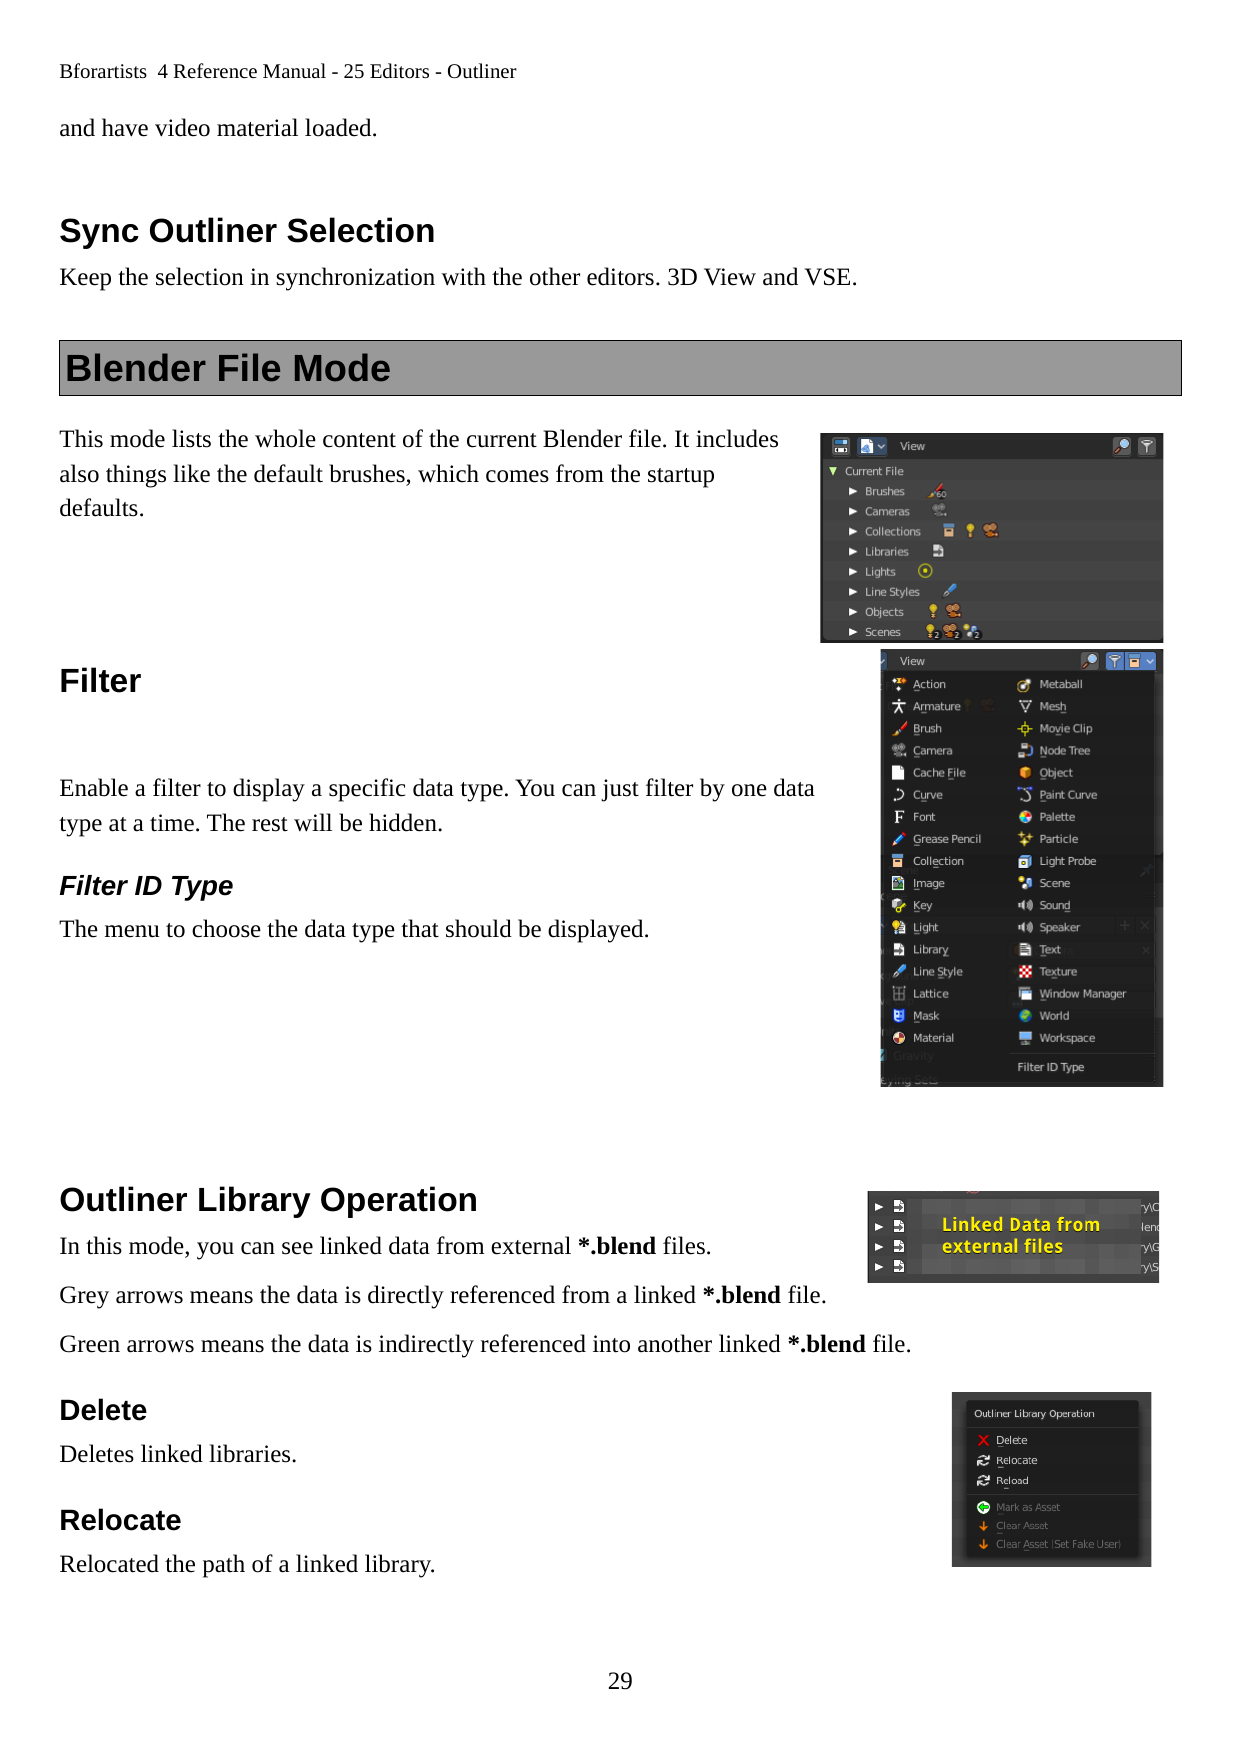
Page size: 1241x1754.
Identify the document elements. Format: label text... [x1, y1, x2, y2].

picture [867, 1191, 1160, 1283]
text Green arrows means the data is indirectly referenced into another linked *.blend file. [59, 1329, 1181, 1358]
subtitle [1152, 1393, 1181, 1426]
text Grey arrows means the data is directly referenced from a linked *.blend file. [59, 1280, 1181, 1309]
subtitle Sync Outliner Selection [59, 211, 1181, 250]
subtitle Filter [59, 661, 880, 700]
text Keep the selection in synchronization with the other editors. 3D View and VSE. [59, 262, 1181, 291]
table_header Blender File Mode [60, 341, 1181, 395]
subtitle Relocate [59, 1503, 951, 1536]
text and have video material loaded. [59, 113, 1181, 141]
subtitle [1164, 661, 1181, 700]
picture [820, 433, 1164, 643]
text Relocated the path of a linked library. [59, 1549, 1181, 1578]
text Deletes linked libraries. [59, 1439, 951, 1468]
text In this mode, you can see linked data from external *.blend files. [59, 1231, 867, 1260]
subtitle Delete [59, 1393, 951, 1426]
text The menu to choose the data type that should be displayed. [59, 914, 880, 942]
picture [951, 1392, 1152, 1567]
text This mode lists the whole content of the current Blender file. It includes also things like the default brushes, which comes from the startup defaults. [59, 424, 1181, 522]
subtitle Outliner Library Operation [59, 1180, 1181, 1218]
text [1152, 1439, 1181, 1468]
subtitle [1152, 1503, 1181, 1536]
subtitle Filter ID Type [59, 869, 880, 901]
subtitle [1164, 869, 1181, 901]
text Enable a filter to display a specific data type. You can just filter by one data type at a time. The rest will be hidden. [59, 773, 880, 836]
picture [880, 649, 1164, 1087]
